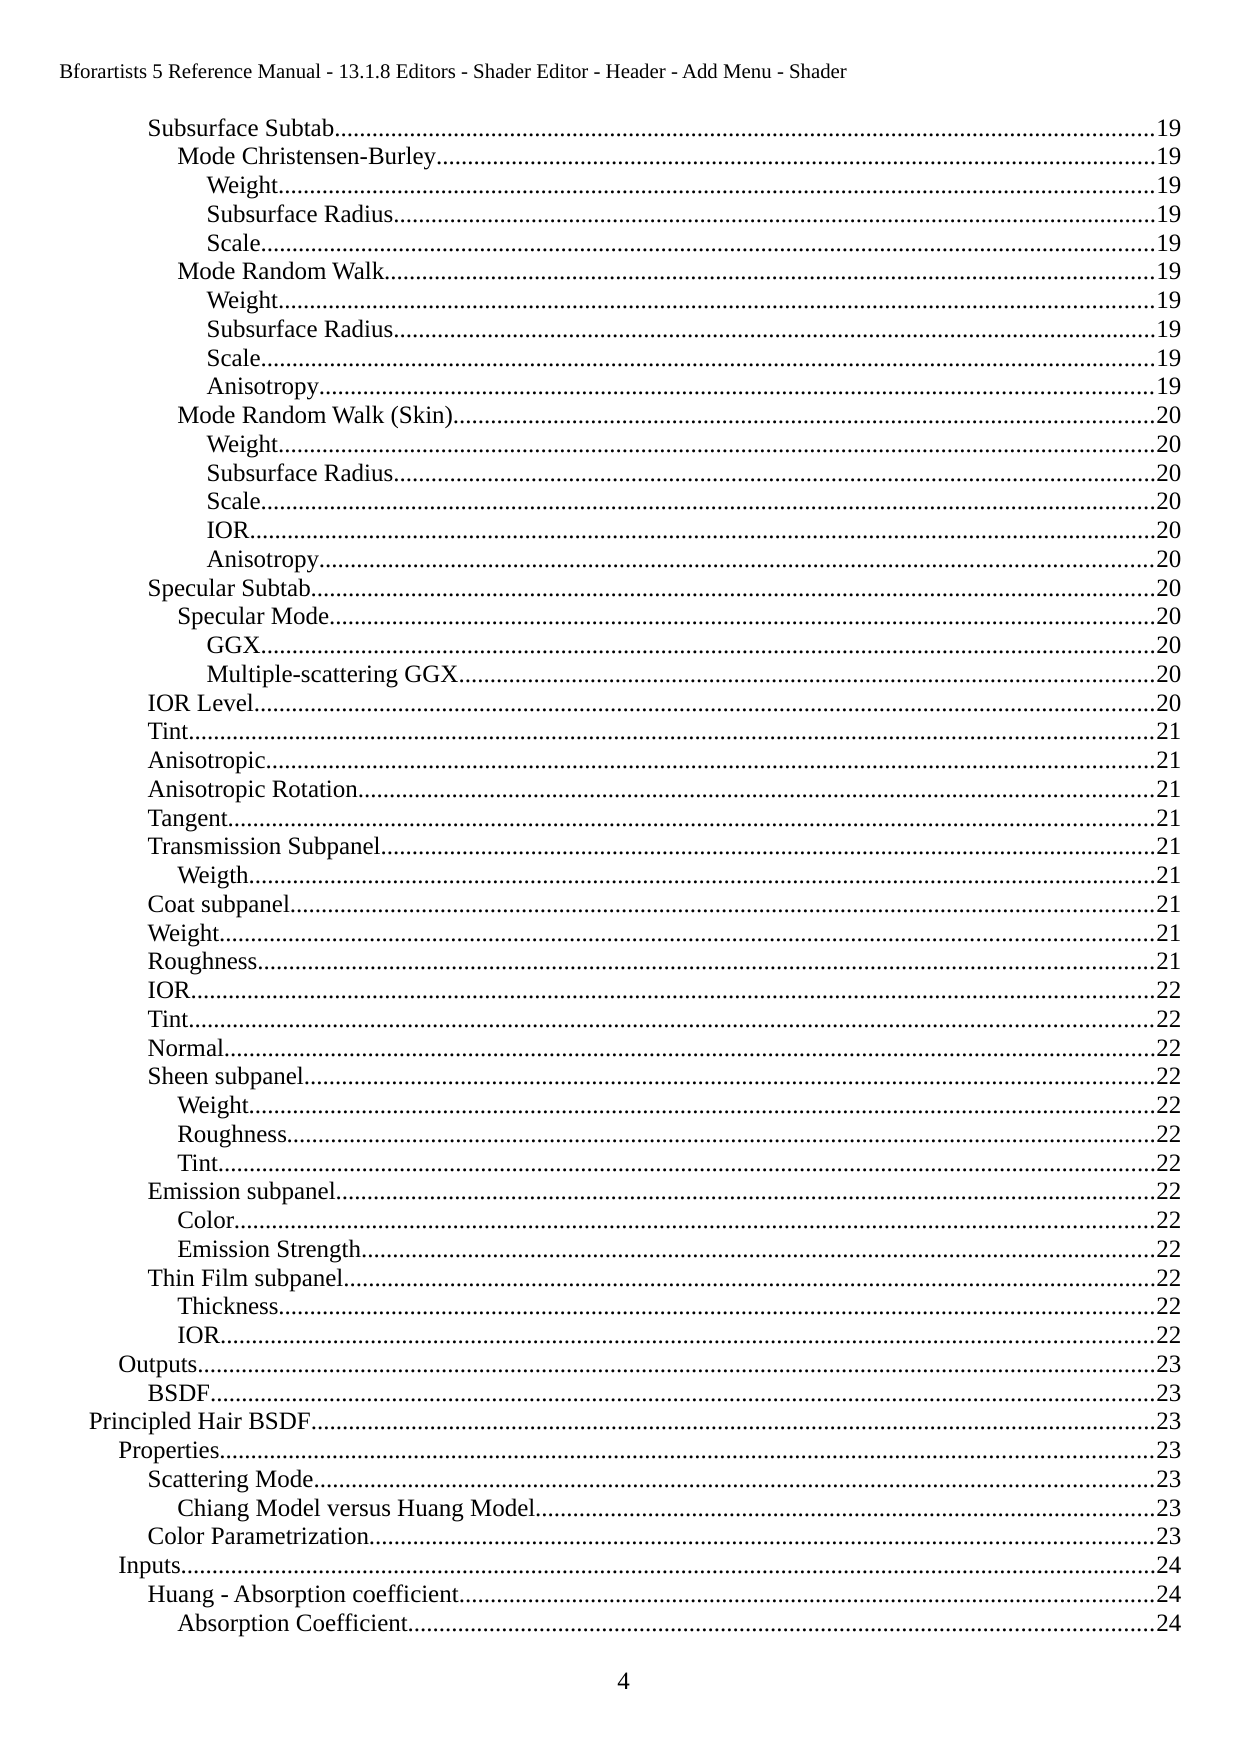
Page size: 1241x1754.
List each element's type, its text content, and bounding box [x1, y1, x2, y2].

text Roughness 21 [147, 946, 1181, 975]
text Inputs 24 [118, 1550, 1181, 1579]
text IOR Level 20 [147, 688, 1181, 716]
text Normal 22 [147, 1033, 1181, 1061]
text Anisotropic Rotation 21 [147, 774, 1181, 803]
text Scale 20 [206, 486, 1181, 515]
text Subsurface Radius 19 [206, 199, 1181, 228]
text Absorption Coefficient 24 [177, 1608, 1181, 1636]
text Emission Strength 22 [177, 1234, 1181, 1263]
text IOR 22 [177, 1320, 1181, 1349]
text Anisotropy 19 [206, 371, 1181, 400]
text Weigth 21 [177, 860, 1181, 889]
text Subsurface Radius 19 [206, 314, 1181, 343]
text Anisotropic 21 [147, 745, 1181, 774]
text Scattering Mode 23 [147, 1464, 1181, 1493]
text Outputs 23 [118, 1349, 1181, 1378]
text Subsurface Radius 20 [206, 458, 1181, 486]
text BSDF 23 [147, 1378, 1181, 1406]
text Specular Subtab 20 [147, 573, 1181, 601]
text Specular Mode 20 [177, 601, 1181, 630]
text Roughness 22 [177, 1119, 1181, 1148]
text Weight 22 [177, 1090, 1181, 1119]
text Tint 21 [147, 716, 1181, 745]
text Scale 19 [206, 228, 1181, 256]
text Emission subpanel 22 [147, 1176, 1181, 1205]
text IOR 20 [206, 515, 1181, 544]
text Weight 19 [206, 285, 1181, 314]
text Tint 22 [147, 1004, 1181, 1033]
text Mode Random Walk (Skin) 20 [177, 400, 1181, 429]
text Mode Random Walk 19 [177, 256, 1181, 285]
text Weight 21 [147, 918, 1181, 946]
text Color Parametrization 23 [147, 1521, 1181, 1550]
text GGX 20 [206, 630, 1181, 659]
text Coat subpanel 21 [147, 889, 1181, 918]
text Chiang Model versus Huang Model 23 [177, 1493, 1181, 1521]
text Multiple-scattering GGX 20 [206, 659, 1181, 688]
text Anisotropy 20 [206, 544, 1181, 573]
text Thin Film subpanel 22 [147, 1263, 1181, 1291]
text Color 22 [177, 1205, 1181, 1234]
text Sheen subpanel 22 [147, 1061, 1181, 1090]
text Thickness 22 [177, 1291, 1181, 1320]
text Weight 19 [206, 170, 1181, 199]
text Tangent 21 [147, 803, 1181, 831]
text Principled Hair BSDF 23 [88, 1406, 1181, 1435]
text Weight 20 [206, 429, 1181, 458]
text Transmission Subpanel 21 [147, 831, 1181, 860]
text Tint 22 [177, 1148, 1181, 1176]
text Huang - Absorption coefficient 24 [147, 1579, 1181, 1608]
text IOR 22 [147, 975, 1181, 1004]
text Subsurface Subtab 19 [147, 113, 1181, 141]
text Mode Christensen-Burley 19 [177, 141, 1181, 170]
text Properties 23 [118, 1435, 1181, 1464]
text Scale 19 [206, 343, 1181, 371]
